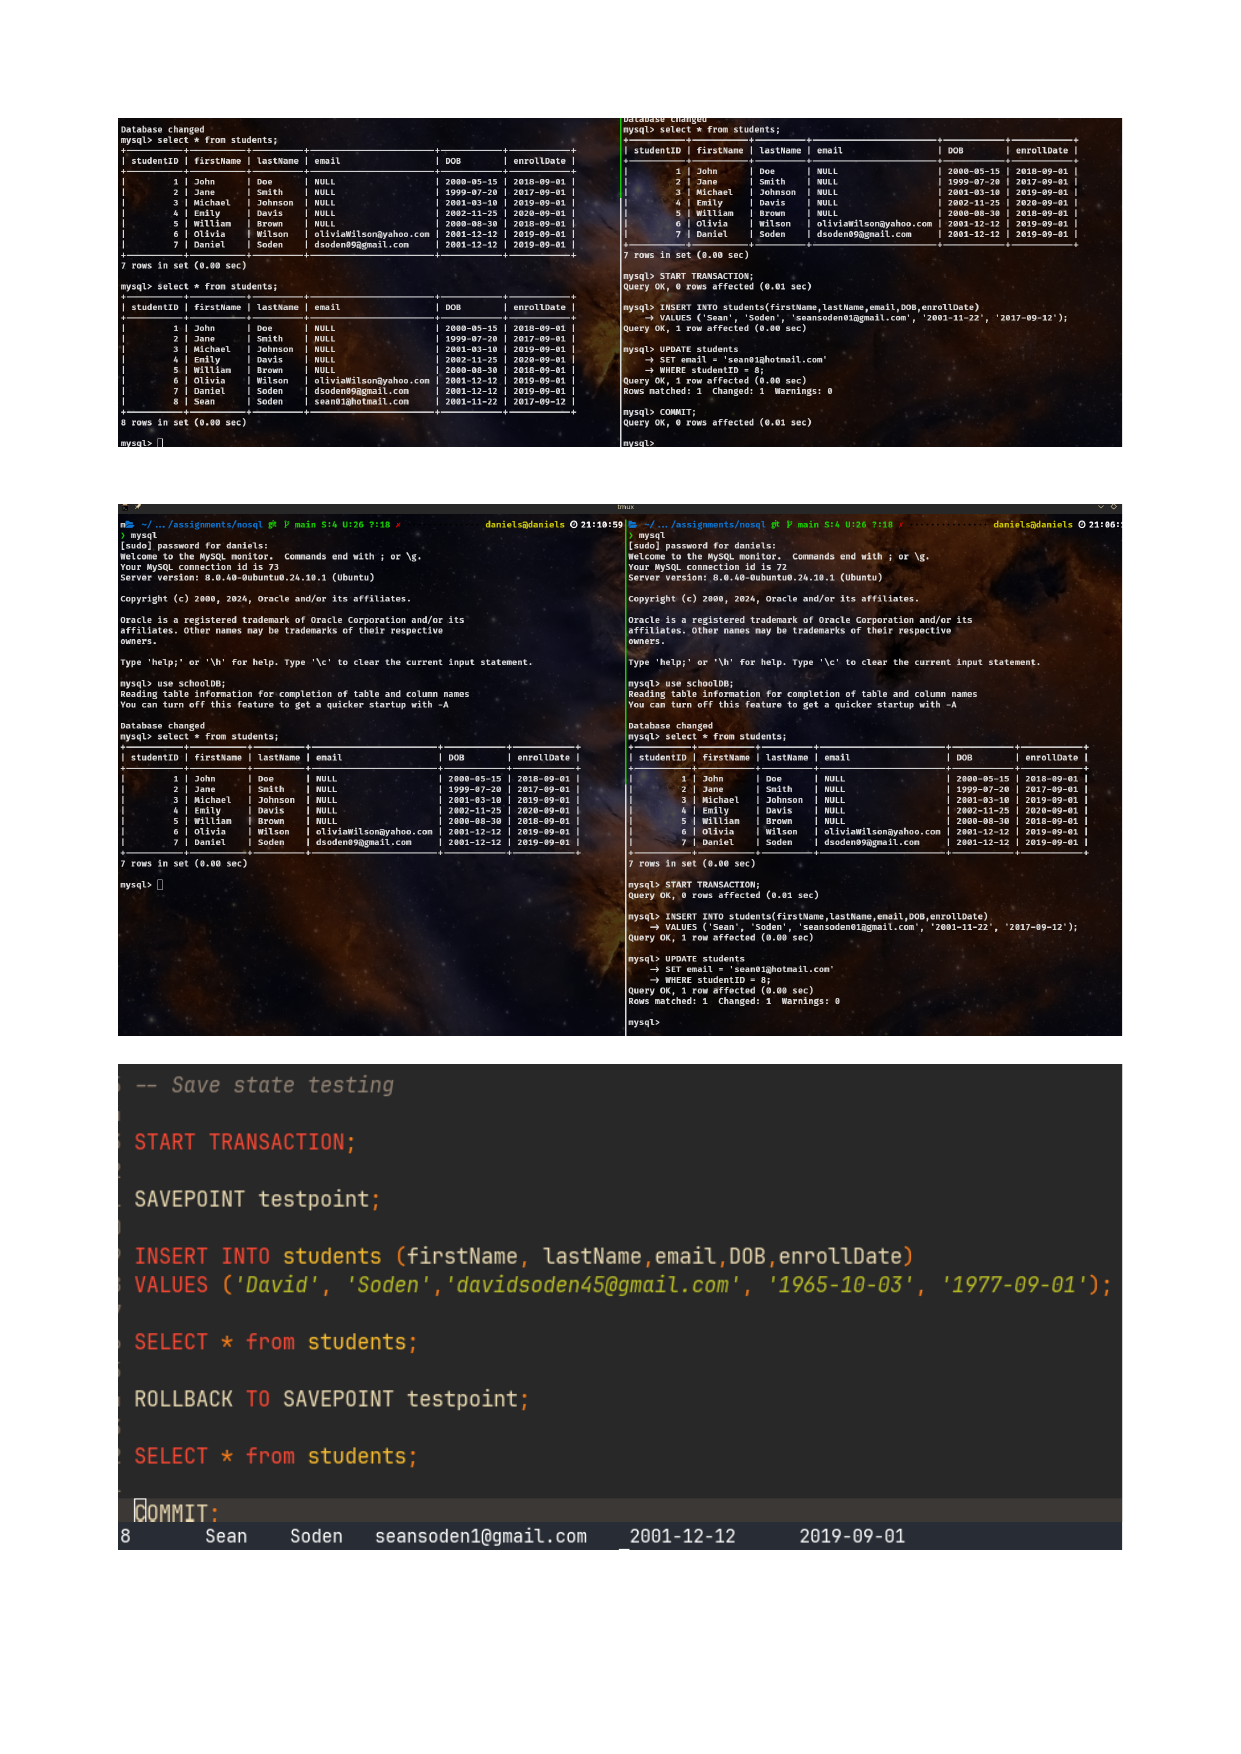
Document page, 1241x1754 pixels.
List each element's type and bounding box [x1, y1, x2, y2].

picture [118, 504, 1123, 1036]
picture [118, 1064, 1123, 1550]
picture [118, 118, 1123, 447]
